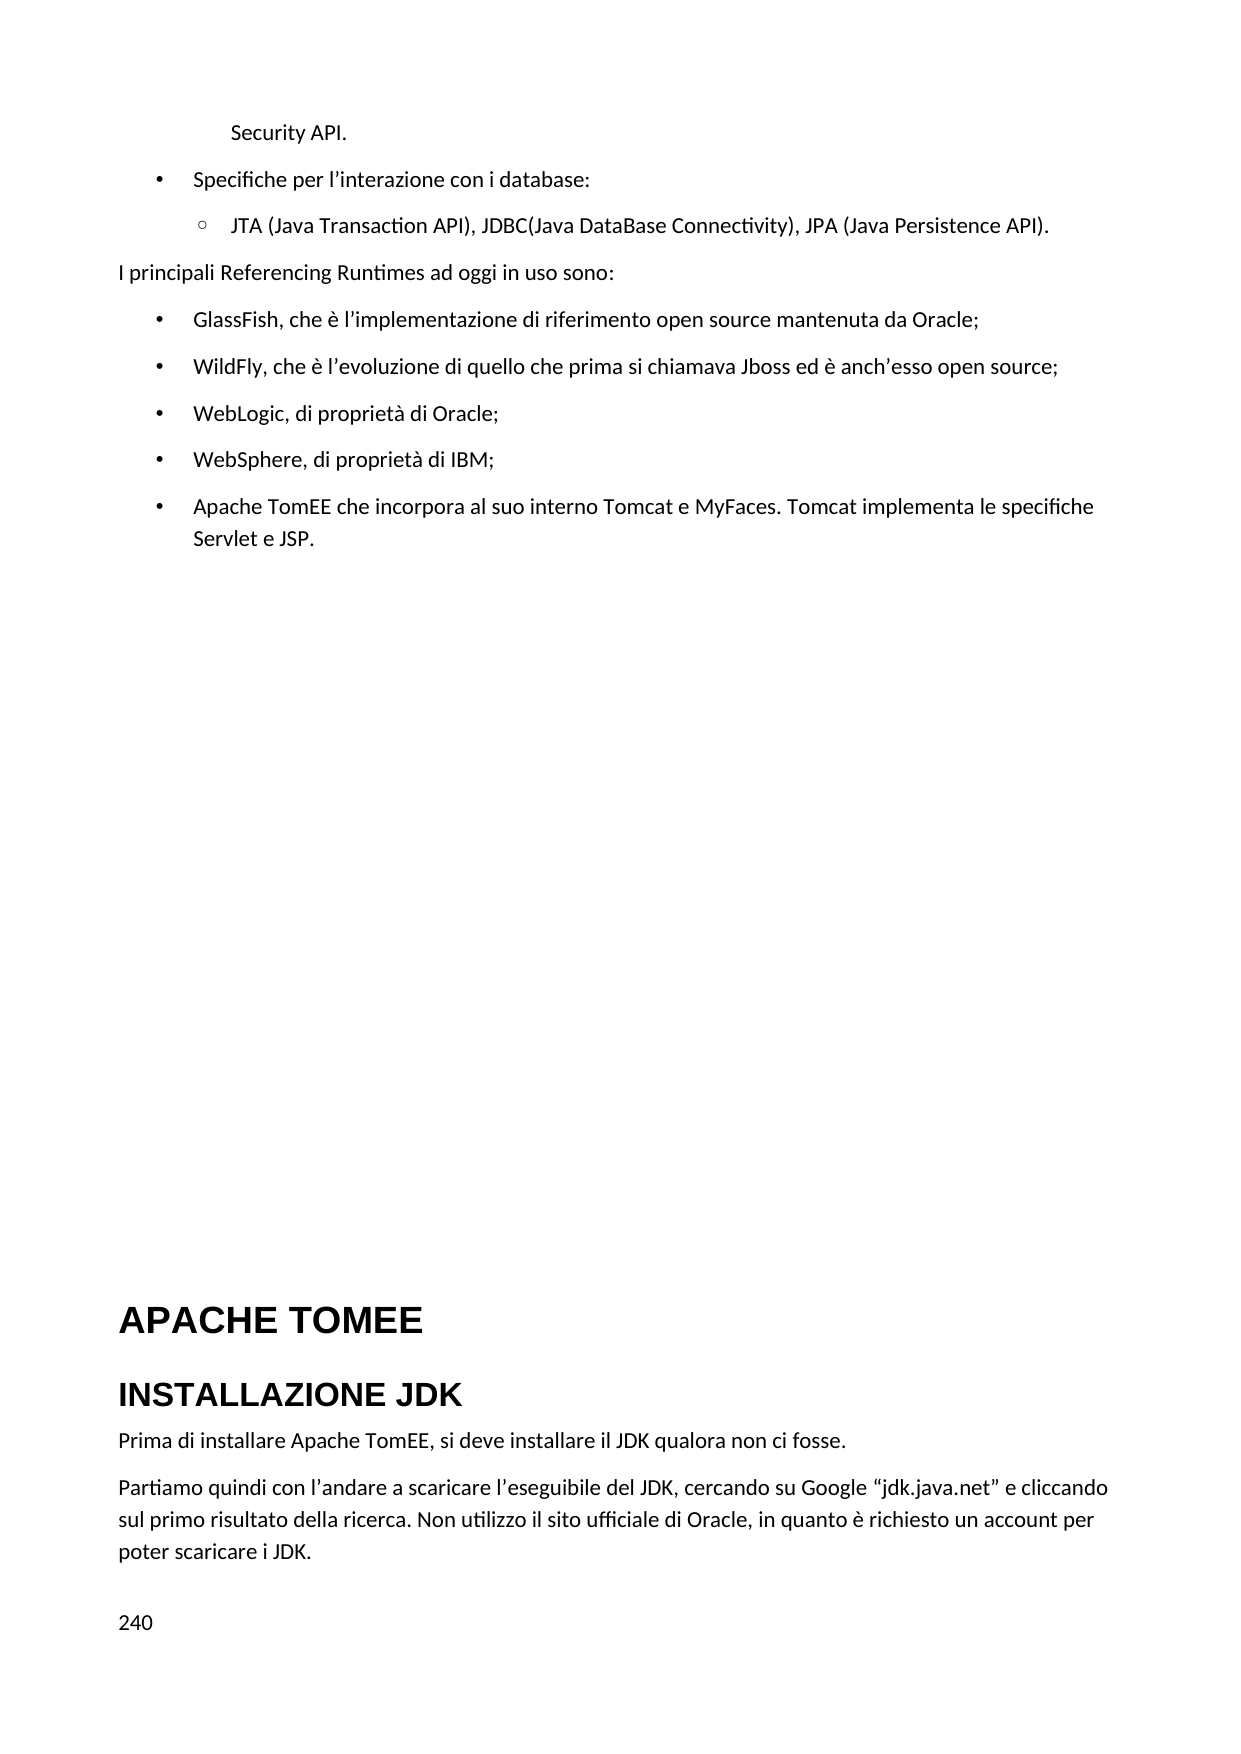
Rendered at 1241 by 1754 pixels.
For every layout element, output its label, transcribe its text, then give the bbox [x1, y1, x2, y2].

list Specifiche per l’interazione con i database: [156, 165, 1122, 193]
subtitle INSTALLAZIONE JDK [118, 1375, 1122, 1413]
text Prima di installare Apache TomEE, si deve installare il JDK qualora non ci fosse. [118, 1426, 1122, 1454]
subtitle APACHE TOMEE [118, 1298, 1122, 1341]
text Partiamo quindi con l’andare a scaricare l’eseguibile del JDK, cercando su Google “jdk.java.net” e cliccando sul primo risultato della ricerca. Non utilizzo il sito ufficiale di Oracle, in quanto è richiesto un account per poter scaricare i JDK. [118, 1473, 1122, 1565]
text I principali Referencing Runtimes ad oggi in uso sono: [118, 258, 1122, 286]
list Apache TomEE che incorpora al suo interno Tomcat e MyFaces. Tomcat implementa le specifiche Servlet e JSP. [156, 492, 1122, 552]
list WildFly, che è l’evoluzione di quello che prima si chiamava Jboss ed è anch’esso open source; [156, 352, 1122, 380]
list WebSphere, di proprietà di IBM; [156, 446, 1122, 473]
list WebLogic, di proprietà di Oracle; [156, 399, 1122, 427]
list GlassFish, che è l’implementazione di riferimento open source mantenuta da Oracle; [156, 305, 1122, 333]
list JTA (Java Transaction API), JDBC(Java DataBase Connectivity), JPA (Java Persistence API). [193, 212, 1122, 240]
list Security API. [193, 118, 1122, 146]
